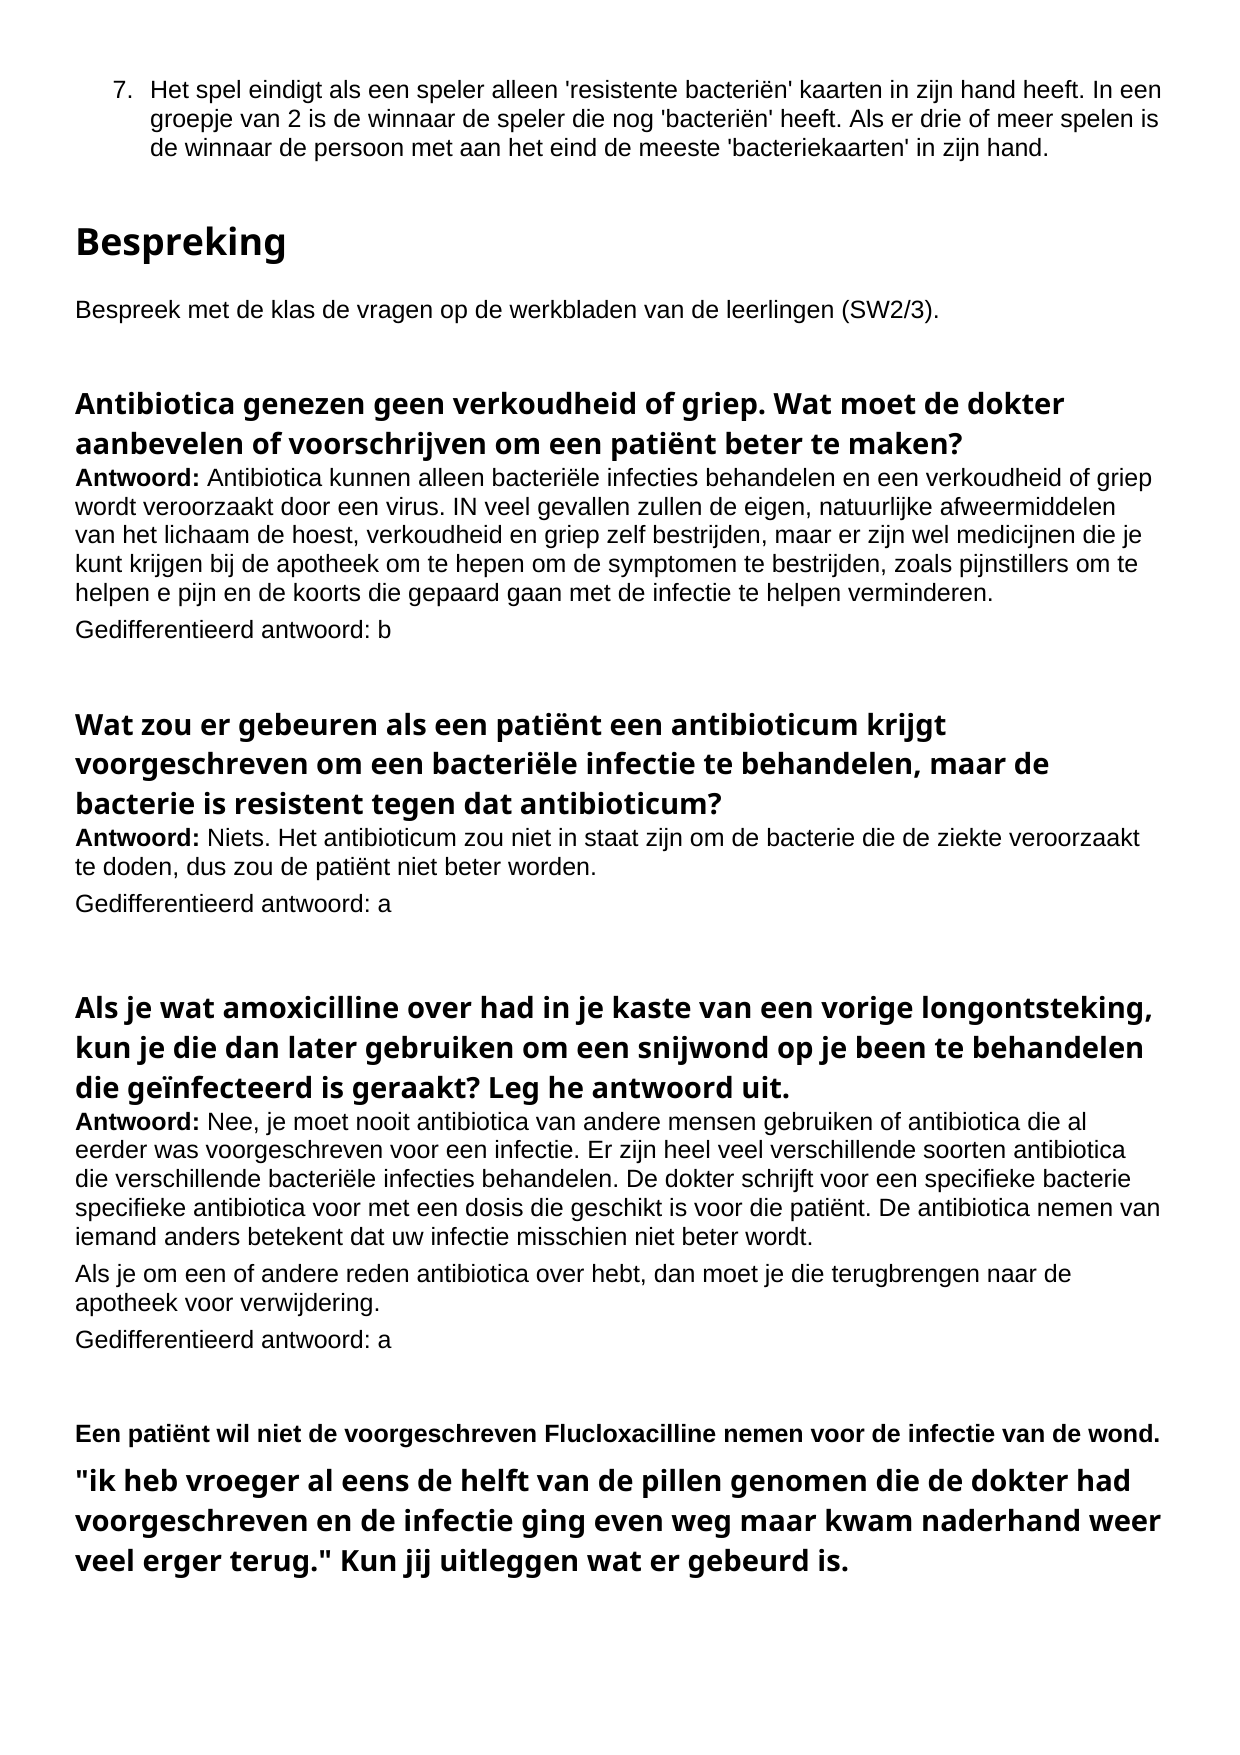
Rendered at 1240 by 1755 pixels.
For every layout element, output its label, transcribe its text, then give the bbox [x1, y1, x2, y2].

text Een patiënt wil niet de voorgeschreven Flucloxacilline nemen voor de infectie van de wond. [75, 1419, 1164, 1448]
list Het spel eindigt als een speler alleen 'resistente bacteriën' kaarten in zijn hand heeft. In een groepje van 2 is de winnaar de speler die nog 'bacteriën' heeft. Als er drie of meer spelen is de winnaar de persoon met aan het eind de meeste 'bacteriekaarten' in zijn hand. [112, 75, 1164, 161]
text Gedifferentieerd antwoord: b [75, 615, 1164, 644]
text Gedifferentieerd antwoord: a [75, 1324, 1164, 1353]
subtitle Wat zou er gebeuren als een patiënt een antibioticum krijgt voorgeschreven om een bacteriële infectie te behandelen, maar de bacterie is resistent tegen dat antibioticum? [75, 704, 1164, 823]
text Bespreek met de klas de vragen op de werkbladen van de leerlingen (SW2/3). [75, 295, 1164, 324]
subtitle Als je wat amoxicilline over had in je kaste van een vorige longontsteking, kun je die dan later gebruiken om een snijwond op je been te behandelen die geïnfecteerd is geraakt? Leg he antwoord uit. [75, 988, 1164, 1107]
text Als je om een of andere reden antibiotica over hebt, dan moet je die terugbrengen naar de apotheek voor verwijdering. [75, 1259, 1164, 1316]
subtitle "ik heb vroeger al eens de helft van de pillen genomen die de dokter had voorgeschreven en de infectie ging even weg maar kwam naderhand weer veel erger terug." Kun jij uitleggen wat er gebeurd is. [75, 1461, 1164, 1580]
text Antwoord: Niets. Het antibioticum zou niet in staat zijn om de bacterie die de ziekte veroorzaakt te doden, dus zou de patiënt niet beter worden. [75, 823, 1164, 880]
text Gedifferentieerd antwoord: a [75, 889, 1164, 917]
text Antwoord: Antibiotica kunnen alleen bacteriële infecties behandelen en een verkoudheid of griep wordt veroorzaakt door een virus. IN veel gevallen zullen de eigen, natuurlijke afweermiddelen van het lichaam de hoest, verkoudheid en griep zelf bestrijden, maar er zijn wel medicijnen die je kunt krijgen bij de apotheek om te hepen om de symptomen te bestrijden, zoals pijnstillers om te helpen e pijn en de koorts die gepaard gaan met de infectie te helpen verminderen. [75, 463, 1164, 607]
text Antwoord: Nee, je moet nooit antibiotica van andere mensen gebruiken of antibiotica die al eerder was voorgeschreven voor een infectie. Er zijn heel veel verschillende soorten antibiotica die verschillende bacteriële infecties behandelen. De dokter schrijft voor een specifieke bacterie specifieke antibiotica voor met een dosis die geschikt is voor die patiënt. De antibiotica nemen van iemand anders betekent dat uw infectie misschien niet beter wordt. [75, 1107, 1164, 1250]
subtitle Antibiotica genezen geen verkoudheid of griep. Wat moet de dokter aanbevelen of voorschrijven om een patiënt beter te maken? [75, 384, 1164, 463]
subtitle Bespreking [75, 215, 1164, 266]
